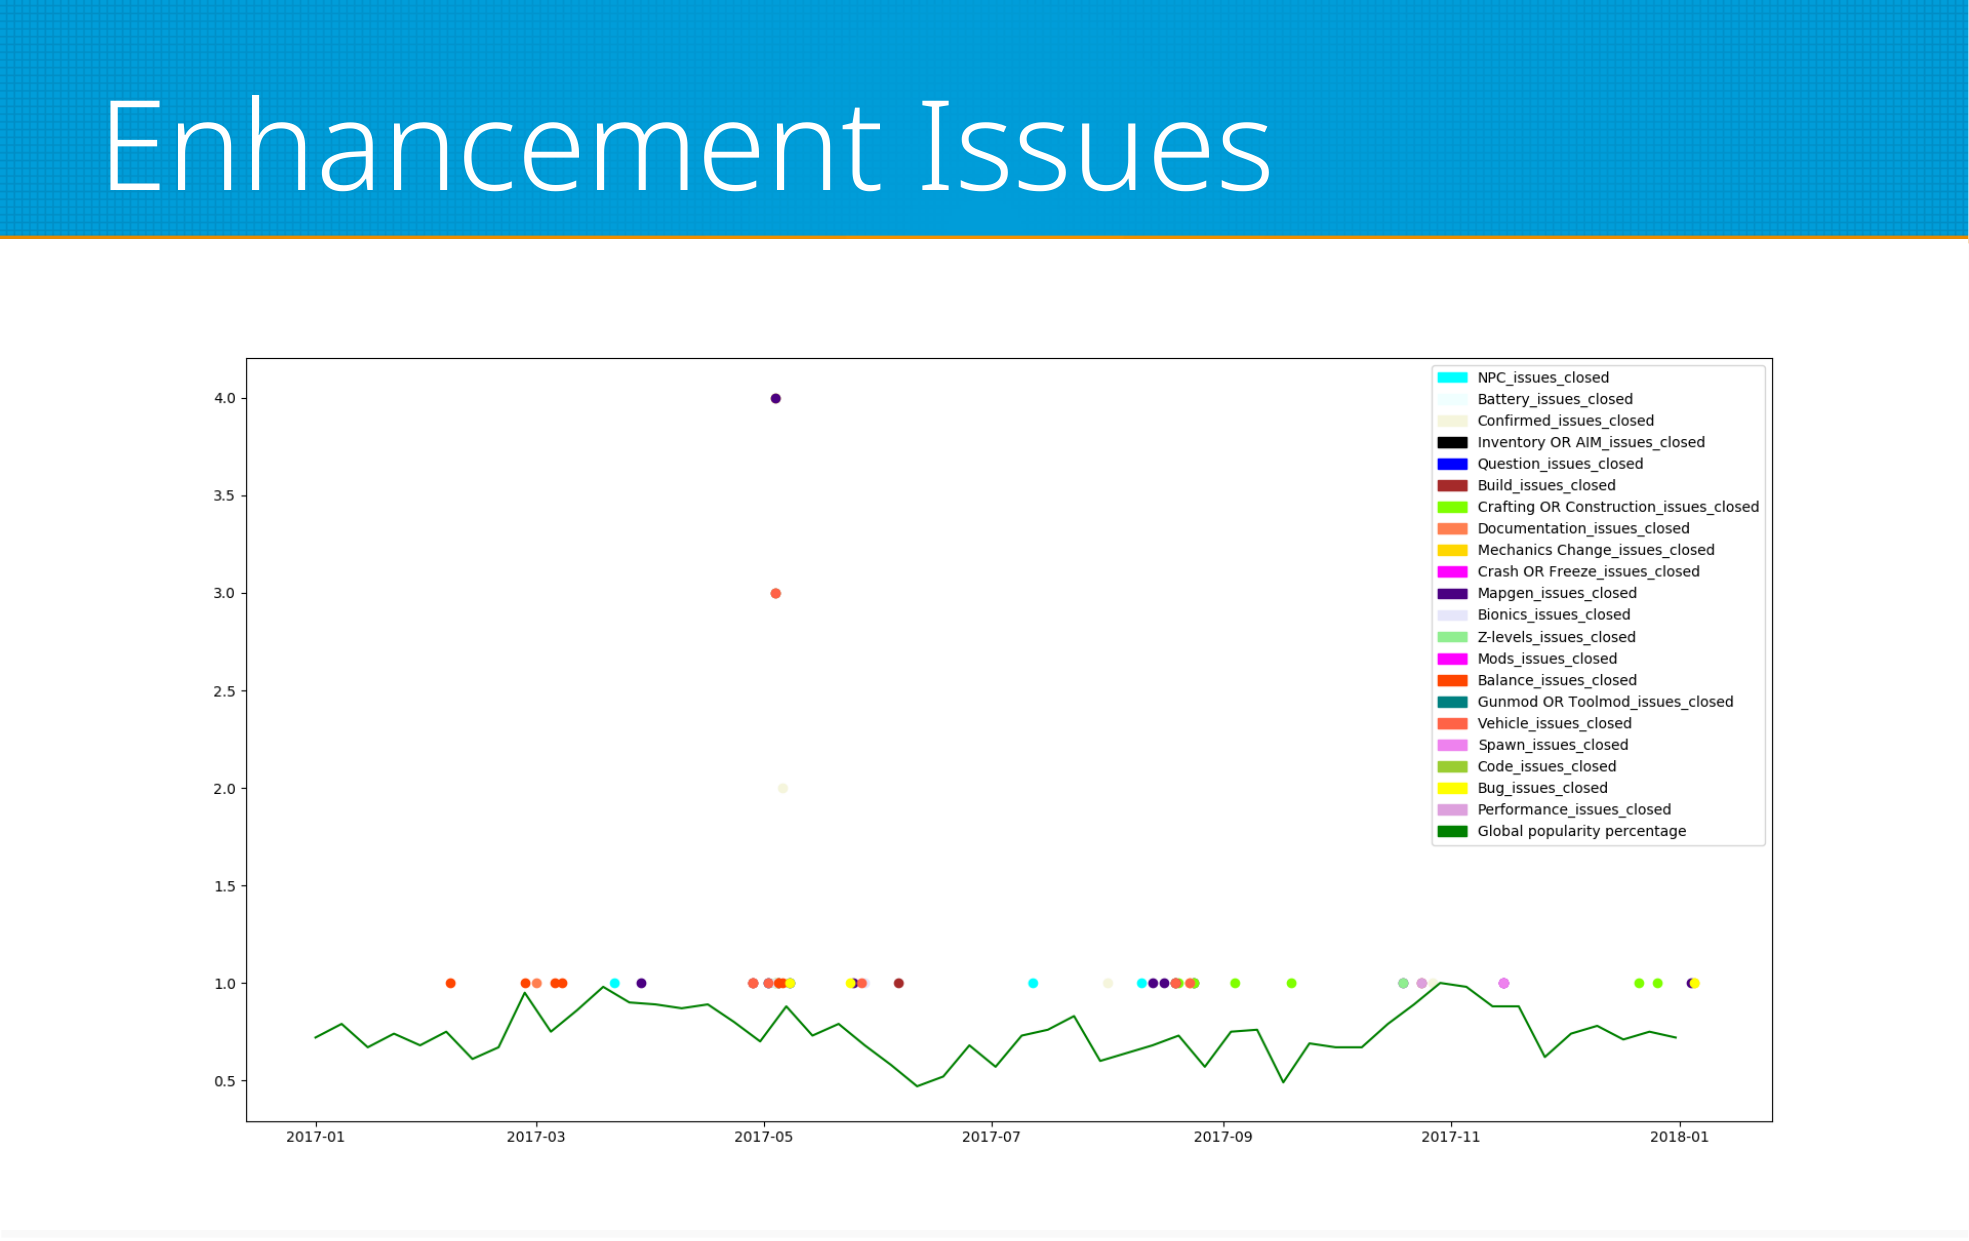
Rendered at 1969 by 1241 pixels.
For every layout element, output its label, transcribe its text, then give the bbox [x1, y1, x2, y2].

title Enhancement Issues [98, 19, 1870, 227]
picture [0, 236, 1969, 1241]
